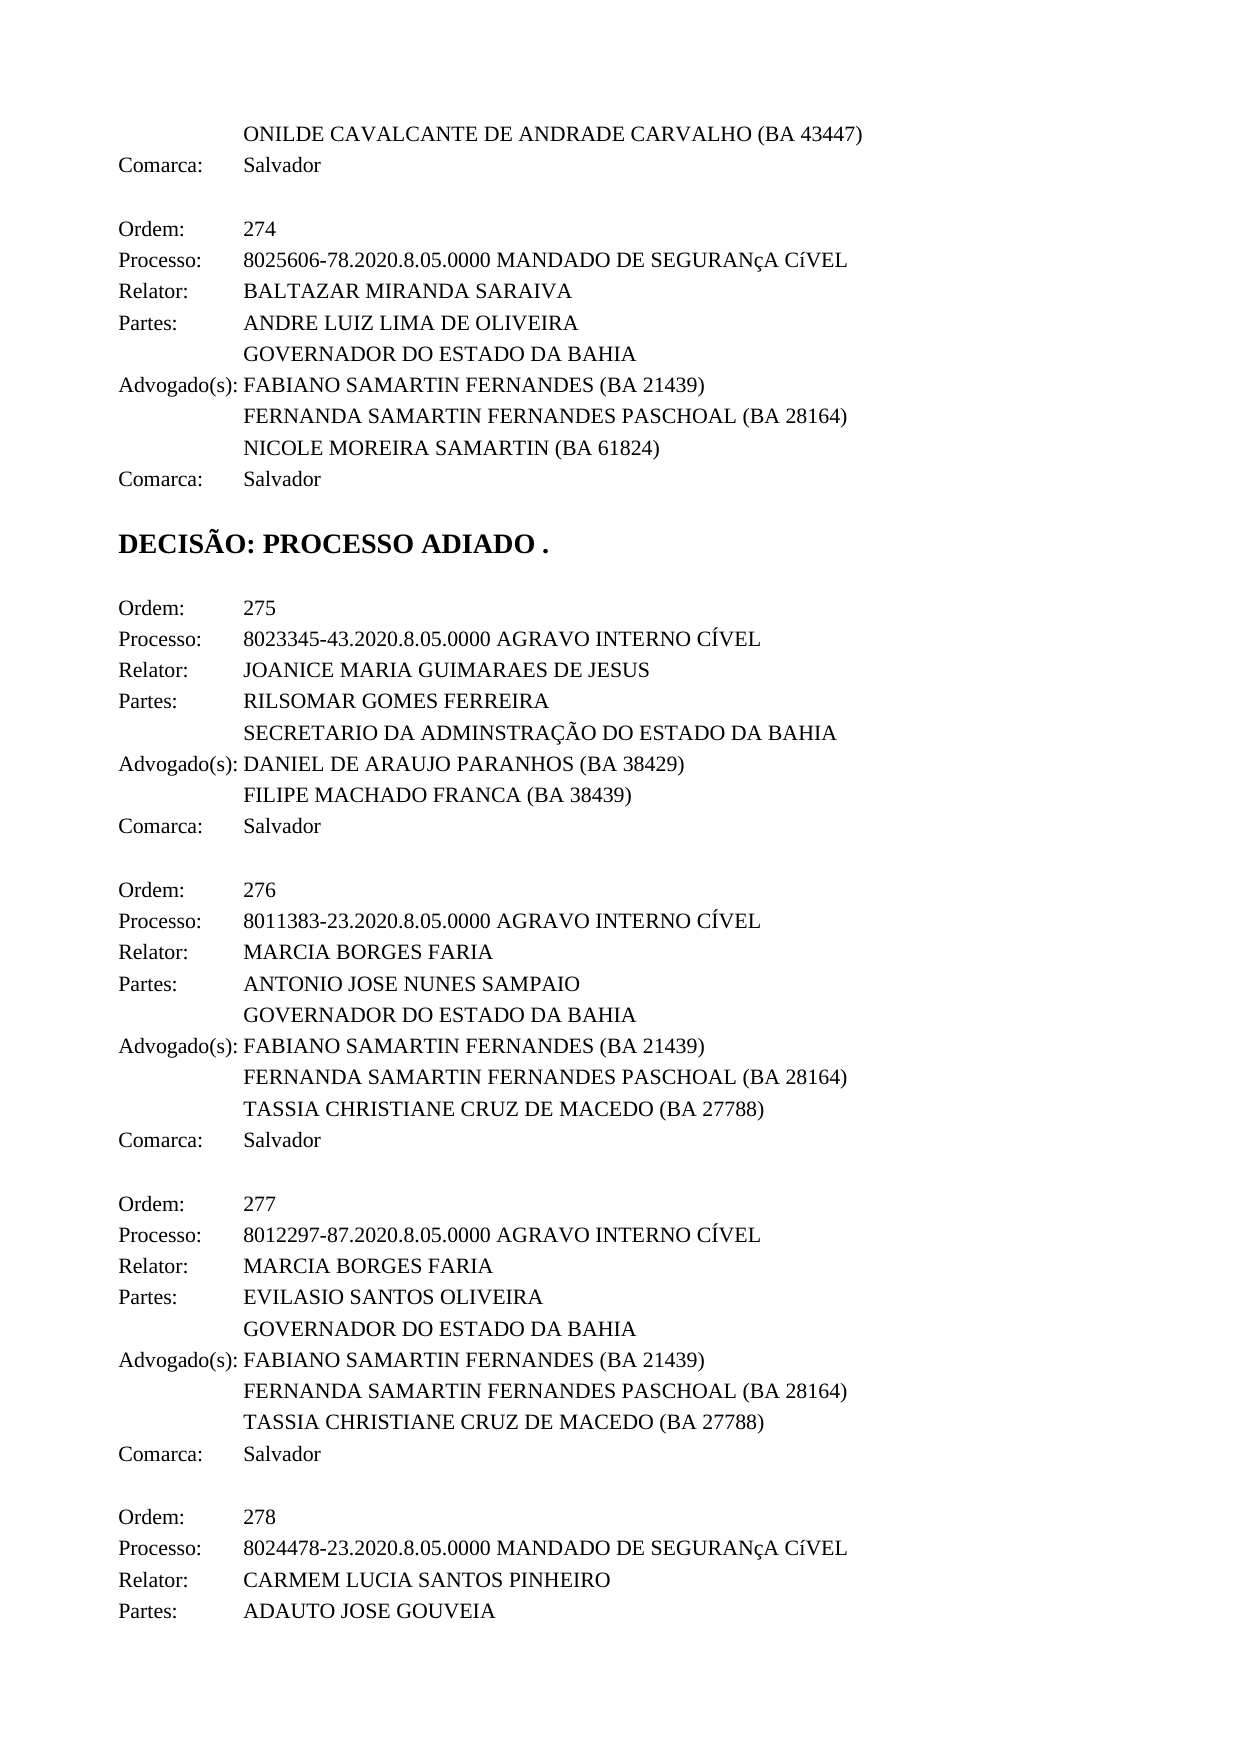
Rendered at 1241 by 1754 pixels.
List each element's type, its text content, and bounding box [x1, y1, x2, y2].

table_cell [118, 1313, 243, 1344]
table_cell [118, 338, 243, 369]
table_cell FABIANO SAMARTIN FERNANDES (BA 21439) [243, 1030, 1240, 1061]
table_cell [118, 1375, 243, 1406]
table_cell MARCIA BORGES FARIA [243, 936, 1240, 968]
table_cell Relator: [118, 654, 243, 685]
text DECISÃO: PROCESSO ADIADO . [118, 527, 1122, 559]
table_cell Partes: [118, 968, 243, 999]
table_cell 8023345-43.2020.8.05.0000 AGRAVO INTERNO CÍVEL [243, 623, 1240, 654]
table_header 274 [243, 213, 1240, 244]
table_cell [118, 1406, 243, 1437]
table_cell Processo: [118, 1533, 243, 1564]
table_cell [118, 716, 243, 748]
table_cell Processo: [118, 244, 243, 276]
table_cell [118, 118, 243, 149]
table_cell ONILDE CAVALCANTE DE ANDRADE CARVALHO (BA 43447) [243, 118, 1240, 149]
table_cell SECRETARIO DA ADMINSTRAÇÃO DO ESTADO DA BAHIA [243, 716, 1240, 748]
table_cell Relator: [118, 1564, 243, 1595]
table_header 275 [243, 591, 1240, 623]
table_header Ordem: [118, 1501, 243, 1532]
table_cell FERNANDA SAMARTIN FERNANDES PASCHOAL (BA 28164) [243, 1061, 1240, 1093]
table_cell Salvador [243, 149, 1240, 181]
table_cell FILIPE MACHADO FRANCA (BA 38439) [243, 779, 1240, 810]
table_cell Salvador [243, 1438, 1240, 1469]
table_cell BALTAZAR MIRANDA SARAIVA [243, 276, 1240, 307]
table_cell Partes: [118, 307, 243, 338]
table_cell CARMEM LUCIA SANTOS PINHEIRO [243, 1564, 1240, 1595]
table_cell [118, 432, 243, 463]
table_cell NICOLE MOREIRA SAMARTIN (BA 61824) [243, 432, 1240, 463]
table_cell [118, 1093, 243, 1124]
table_header Ordem: [118, 1188, 243, 1219]
table_cell Salvador [243, 1124, 1240, 1155]
table_cell Comarca: [118, 810, 243, 841]
table_cell Advogado(s): [118, 748, 243, 779]
table_cell Advogado(s): [118, 1030, 243, 1061]
table_cell Relator: [118, 936, 243, 968]
table_cell Processo: [118, 905, 243, 936]
table_header Ordem: [118, 874, 243, 905]
table_cell FABIANO SAMARTIN FERNANDES (BA 21439) [243, 1344, 1240, 1375]
table_cell ANDRE LUIZ LIMA DE OLIVEIRA [243, 307, 1240, 338]
table_cell Partes: [118, 1281, 243, 1312]
table_cell JOANICE MARIA GUIMARAES DE JESUS [243, 654, 1240, 685]
table_cell GOVERNADOR DO ESTADO DA BAHIA [243, 1313, 1240, 1344]
table_header Ordem: [118, 213, 243, 244]
table_cell Relator: [118, 276, 243, 307]
table_cell Relator: [118, 1250, 243, 1281]
table_cell FERNANDA SAMARTIN FERNANDES PASCHOAL (BA 28164) [243, 1375, 1240, 1406]
table_cell Partes: [118, 1595, 243, 1626]
table_header 278 [243, 1501, 1240, 1532]
table_cell ADAUTO JOSE GOUVEIA [243, 1595, 1240, 1626]
table_cell GOVERNADOR DO ESTADO DA BAHIA [243, 999, 1240, 1030]
table_cell [118, 1061, 243, 1093]
table_cell FERNANDA SAMARTIN FERNANDES PASCHOAL (BA 28164) [243, 401, 1240, 432]
table_cell Comarca: [118, 1124, 243, 1155]
table_cell FABIANO SAMARTIN FERNANDES (BA 21439) [243, 369, 1240, 401]
table_cell TASSIA CHRISTIANE CRUZ DE MACEDO (BA 27788) [243, 1406, 1240, 1437]
table_cell [118, 779, 243, 810]
table_cell TASSIA CHRISTIANE CRUZ DE MACEDO (BA 27788) [243, 1093, 1240, 1124]
table_cell Partes: [118, 685, 243, 716]
table_cell Processo: [118, 1219, 243, 1250]
table_cell ANTONIO JOSE NUNES SAMPAIO [243, 968, 1240, 999]
table_cell Comarca: [118, 1438, 243, 1469]
table_header 277 [243, 1188, 1240, 1219]
table_cell [118, 401, 243, 432]
table_cell 8012297-87.2020.8.05.0000 AGRAVO INTERNO CÍVEL [243, 1219, 1240, 1250]
table_cell Salvador [243, 810, 1240, 841]
table_cell MARCIA BORGES FARIA [243, 1250, 1240, 1281]
table_cell 8025606-78.2020.8.05.0000 MANDADO DE SEGURANçA CíVEL [243, 244, 1240, 276]
table_cell Comarca: [118, 149, 243, 181]
table_cell GOVERNADOR DO ESTADO DA BAHIA [243, 338, 1240, 369]
table_cell Salvador [243, 463, 1240, 494]
table_cell Processo: [118, 623, 243, 654]
table_cell Advogado(s): [118, 1344, 243, 1375]
table_cell Comarca: [118, 463, 243, 494]
table_cell Advogado(s): [118, 369, 243, 401]
table_cell RILSOMAR GOMES FERREIRA [243, 685, 1240, 716]
table_cell [118, 999, 243, 1030]
table_cell EVILASIO SANTOS OLIVEIRA [243, 1281, 1240, 1312]
table_cell 8011383-23.2020.8.05.0000 AGRAVO INTERNO CÍVEL [243, 905, 1240, 936]
table_cell DANIEL DE ARAUJO PARANHOS (BA 38429) [243, 748, 1240, 779]
table_header Ordem: [118, 591, 243, 623]
table_cell 8024478-23.2020.8.05.0000 MANDADO DE SEGURANçA CíVEL [243, 1533, 1240, 1564]
table_header 276 [243, 874, 1240, 905]
